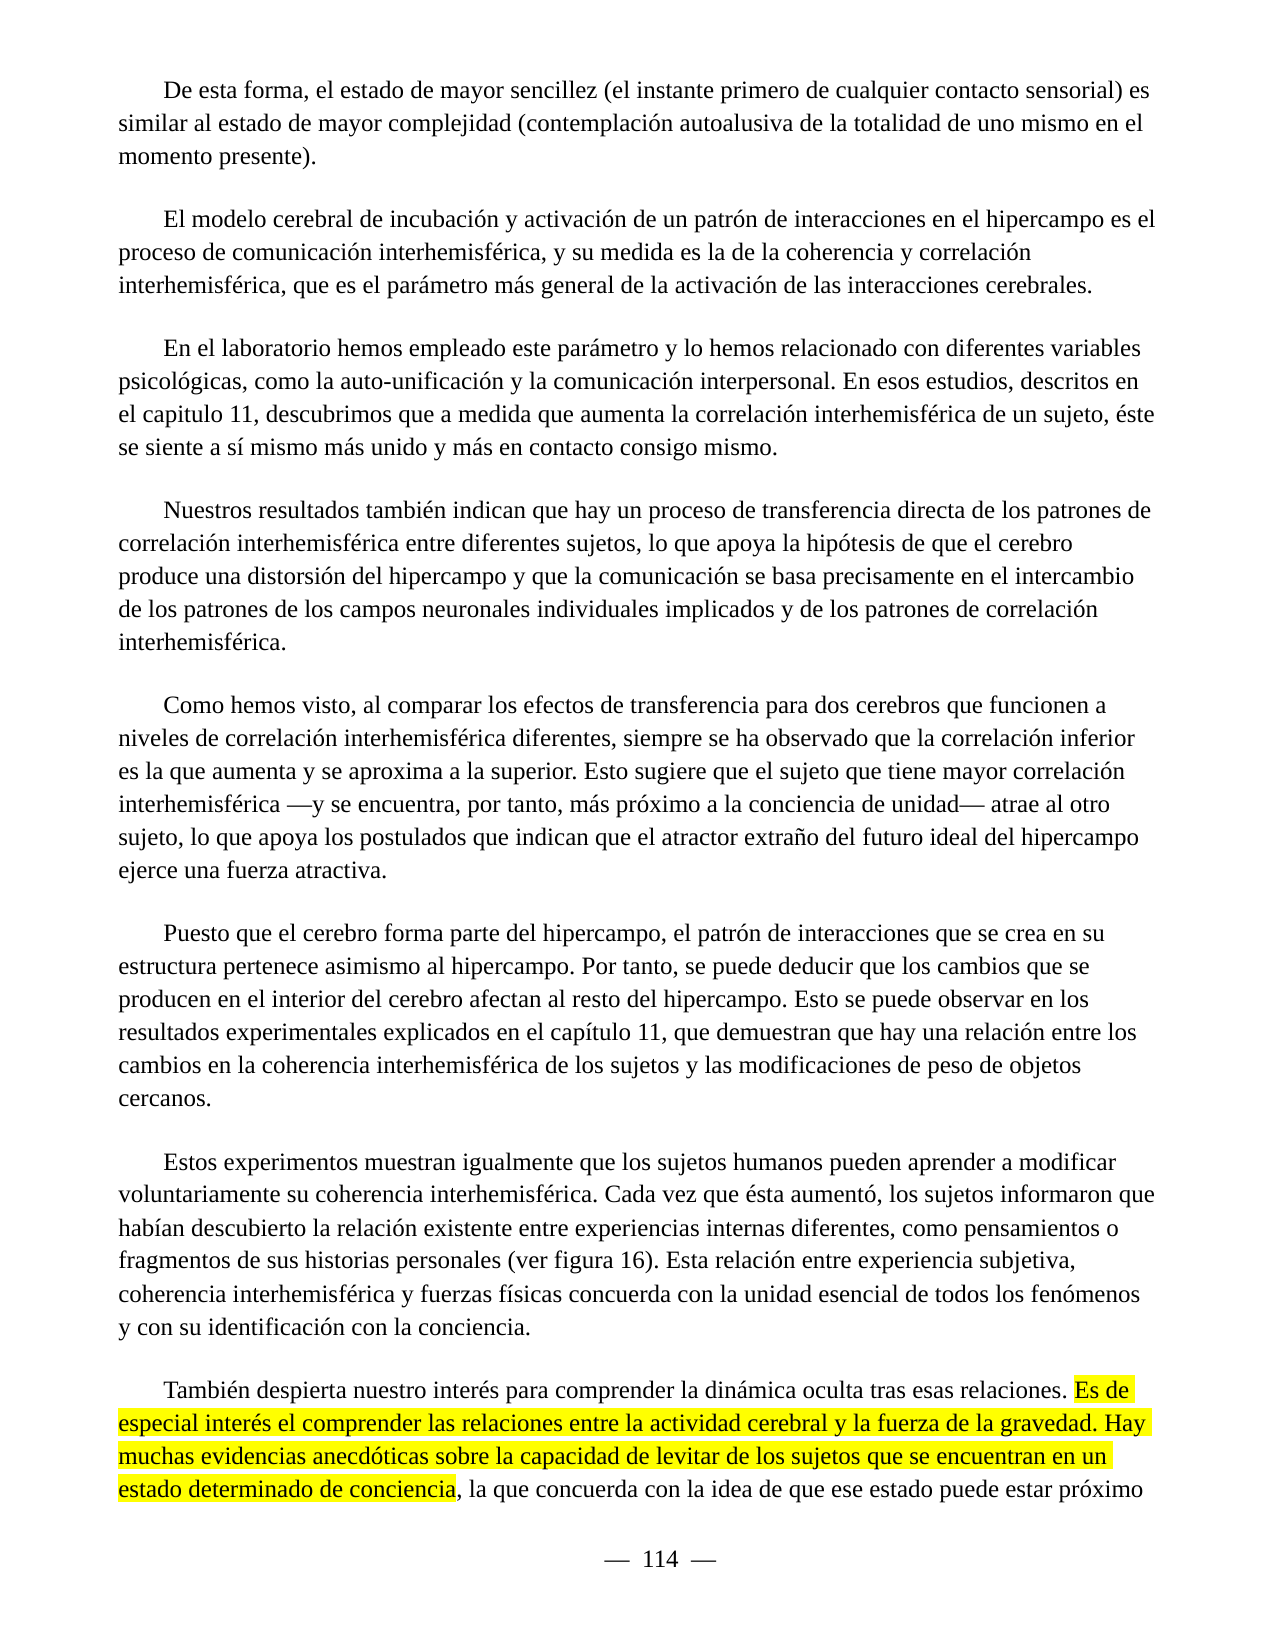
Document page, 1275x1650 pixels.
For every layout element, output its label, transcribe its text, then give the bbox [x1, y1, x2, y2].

text En el laboratorio hemos empleado este parámetro y lo hemos relacionado con diferentes variables psicológicas, como la auto-unificación y la comunicación interpersonal. En esos estudios, descritos en el capitulo 11, descubrimos que a medida que aumenta la correlación interhemisférica de un sujeto, éste se siente a sí mismo más unido y más en contacto consigo mismo. [118, 333, 1157, 461]
text Como hemos visto, al comparar los efectos de transferencia para dos cerebros que funcionen a niveles de correlación interhemisférica diferentes, siempre se ha observado que la correlación inferior es la que aumenta y se aproxima a la superior. Esto sugiere que el sujeto que tiene mayor correlación interhemisférica —y se encuentra, por tanto, más próximo a la conciencia de unidad— atrae al otro sujeto, lo que apoya los postulados que indican que el atractor extraño del futuro ideal del hipercampo ejerce una fuerza atractiva. [118, 690, 1157, 884]
text De esta forma, el estado de mayor sencillez (el instante primero de cualquier contacto sensorial) es similar al estado de mayor complejidad (contemplación autoalusiva de la totalidad de uno mismo en el momento presente). [118, 75, 1157, 170]
text Puesto que el cerebro forma parte del hipercampo, el patrón de interacciones que se crea en su estructura pertenece asimismo al hipercampo. Por tanto, se puede deducir que los cambios que se producen en el interior del cerebro afectan al resto del hipercampo. Esto se puede observar en los resultados experimentales explicados en el capítulo 11, que demuestran que hay una relación entre los cambios en la coherencia interhemisférica de los sujetos y las modificaciones de peso de objetos cercanos. [118, 918, 1157, 1112]
text Nuestros resultados también indican que hay un proceso de transferencia directa de los patrones de correlación interhemisférica entre diferentes sujetos, lo que apoya la hipótesis de que el cerebro produce una distorsión del hipercampo y que la comunicación se basa precisamente en el intercambio de los patrones de los campos neuronales individuales implicados y de los patrones de correlación interhemisférica. [118, 495, 1157, 656]
text El modelo cerebral de incubación y activación de un patrón de interacciones en el hipercampo es el proceso de comunicación interhemisférica, y su medida es la de la coherencia y correlación interhemisférica, que es el parámetro más general de la activación de las interacciones cerebrales. [118, 204, 1157, 299]
text Estos experimentos muestran igualmente que los sujetos humanos pueden aprender a modificar voluntariamente su coherencia interhemisférica. Cada vez que ésta aumentó, los sujetos informaron que habían descubierto la relación existente entre experiencias internas diferentes, como pensamientos o fragmentos de sus historias personales (ver figura 16). Esta relación entre experiencia subjetiva, coherencia interhemisférica y fuerzas físicas concuerda con la unidad esencial de todos los fenómenos y con su identificación con la conciencia. [118, 1147, 1157, 1340]
text También despierta nuestro interés para comprender la dinámica oculta tras esas relaciones. Es de especial interés el comprender las relaciones entre la actividad cerebral y la fuerza de la gravedad. Hay muchas evidencias anecdóticas sobre la capacidad de levitar de los sujetos que se encuentran en un estado determinado de conciencia, la que concuerda con la idea de que ese estado puede estar próximo [118, 1375, 1157, 1502]
